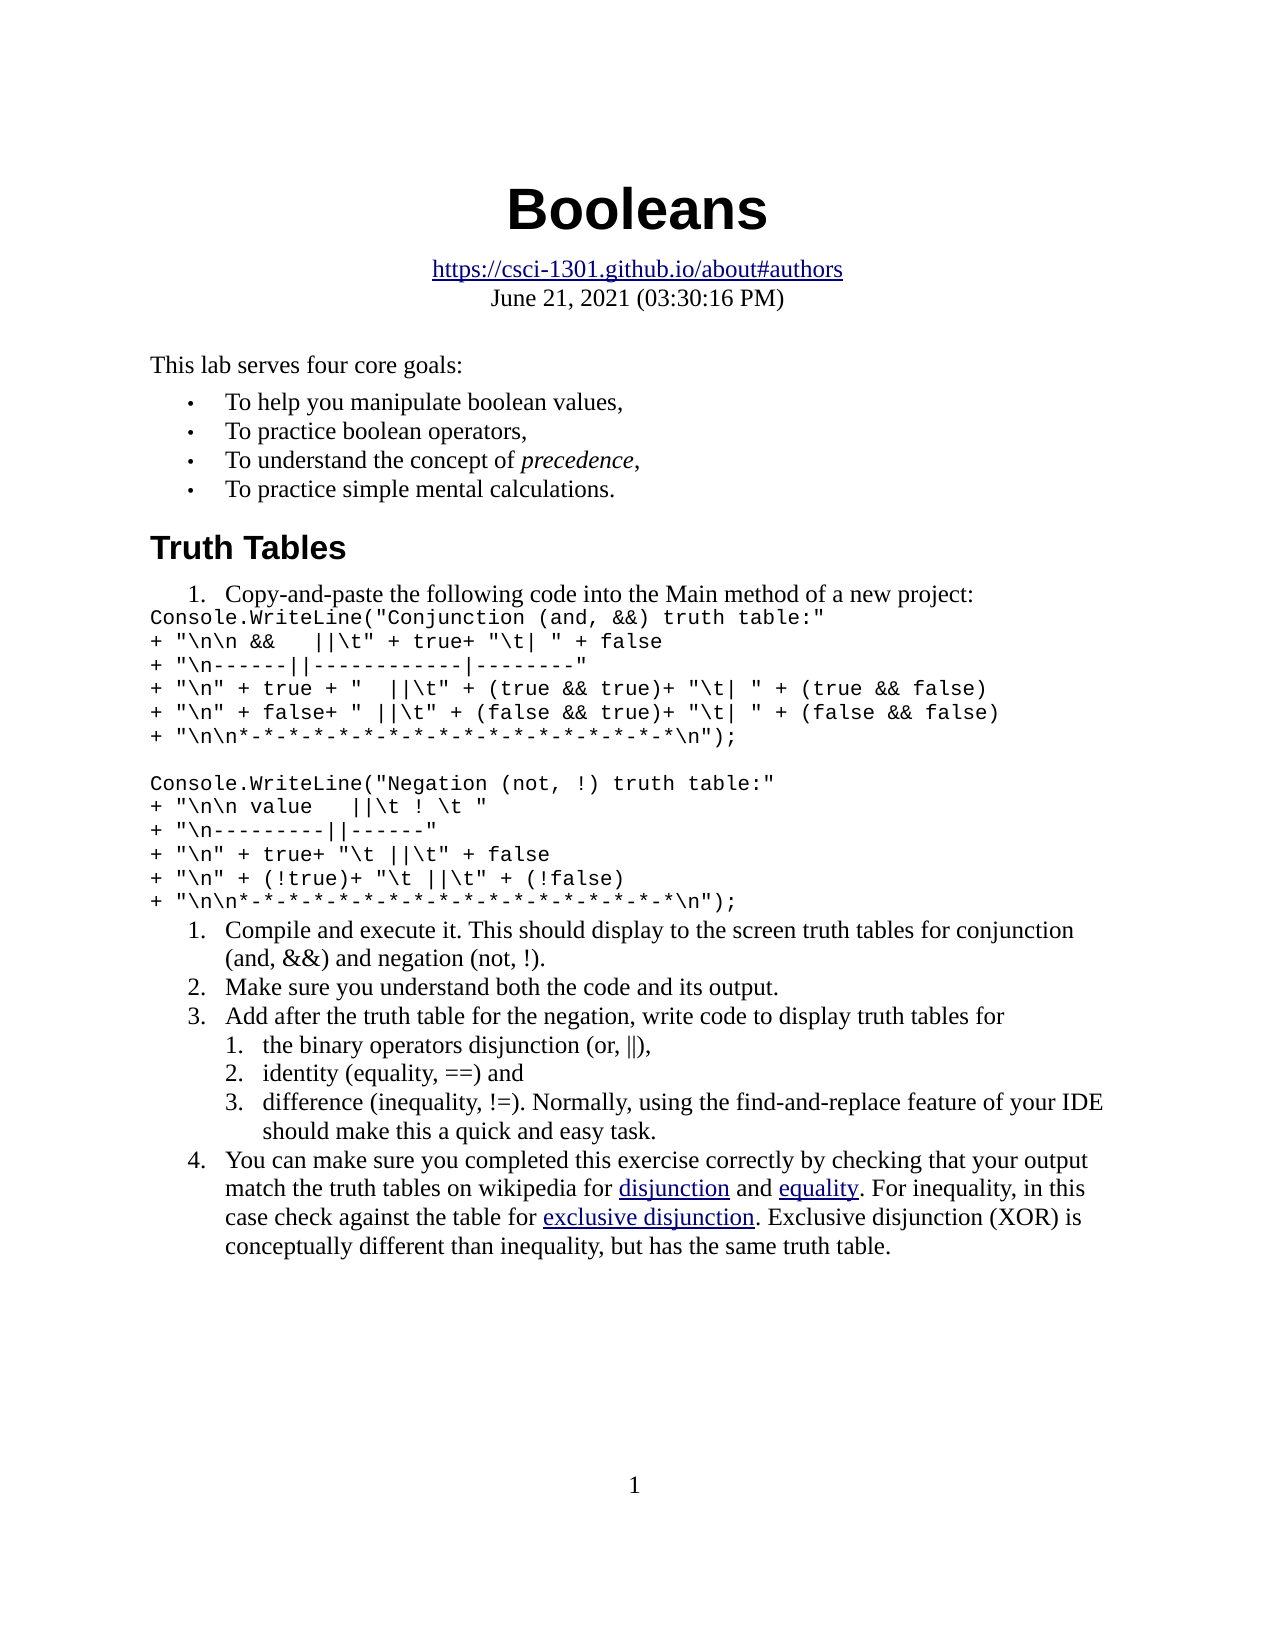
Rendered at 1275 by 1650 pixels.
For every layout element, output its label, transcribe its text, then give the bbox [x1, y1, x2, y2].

text This lab serves four core goals: [150, 350, 1125, 378]
text https://csci-1301.github.io/about#authors [150, 254, 1125, 283]
text + "\n\n && ||\t" + true+ "\t| " + false [150, 631, 1125, 655]
text + "\n" + (!true)+ "\t ||\t" + (!false) [150, 867, 1125, 891]
text + "\n" + true+ "\t ||\t" + false [150, 844, 1125, 867]
list To practice simple mental calculations. [187, 474, 1125, 502]
list You can make sure you completed this exercise correctly by checking that your output match the truth tables on wikipedia for disjunction and equality. For inequality, in this case check against the table for exclusive disjunction. Exclusive disjunction (XOR) is conceptually different than inequality, but has the same truth table. [187, 1145, 1125, 1260]
text + "\n\n*-*-*-*-*-*-*-*-*-*-*-*-*-*-*-*-*-*\n"); [150, 891, 1125, 915]
text + "\n---------||------" [150, 820, 1125, 844]
list To help you manipulate boolean values, [187, 387, 1125, 416]
text + "\n" + true + " ||\t" + (true && true)+ "\t| " + (true && false) [150, 678, 1125, 702]
subtitle Truth Tables [150, 527, 1125, 566]
title Booleans [150, 175, 1125, 242]
list To understand the concept of precedence, [187, 445, 1125, 474]
list Add after the truth table for the negation, write code to display truth tables for [187, 1001, 1125, 1030]
list To practice boolean operators, [187, 416, 1125, 445]
text June 21, 2021 (03:30:16 PM) [150, 283, 1125, 312]
list the binary operators disjunction (or, ||), [225, 1030, 1125, 1058]
list difference (inequality, !=). Normally, using the find-and-replace feature of your IDE should make this a quick and easy task. [225, 1087, 1125, 1145]
text + "\n" + false+ " ||\t" + (false && true)+ "\t| " + (false && false) [150, 702, 1125, 726]
list Make sure you understand both the code and its output. [187, 972, 1125, 1001]
text Console.WriteLine("Conjunction (and, &&) truth table:" [150, 607, 1125, 631]
text Console.WriteLine("Negation (not, !) truth table:" [150, 773, 1125, 797]
text + "\n------||------------|--------" [150, 655, 1125, 678]
list Compile and execute it. This should display to the screen truth tables for conjunction (and, &&) and negation (not, !). [187, 915, 1125, 972]
text + "\n\n*-*-*-*-*-*-*-*-*-*-*-*-*-*-*-*-*-*\n"); [150, 726, 1125, 749]
list Copy-and-paste the following code into the Main method of a new project: [187, 579, 1125, 607]
text + "\n\n value ||\t ! \t " [150, 797, 1125, 820]
list identity (equality, ==) and [225, 1058, 1125, 1087]
